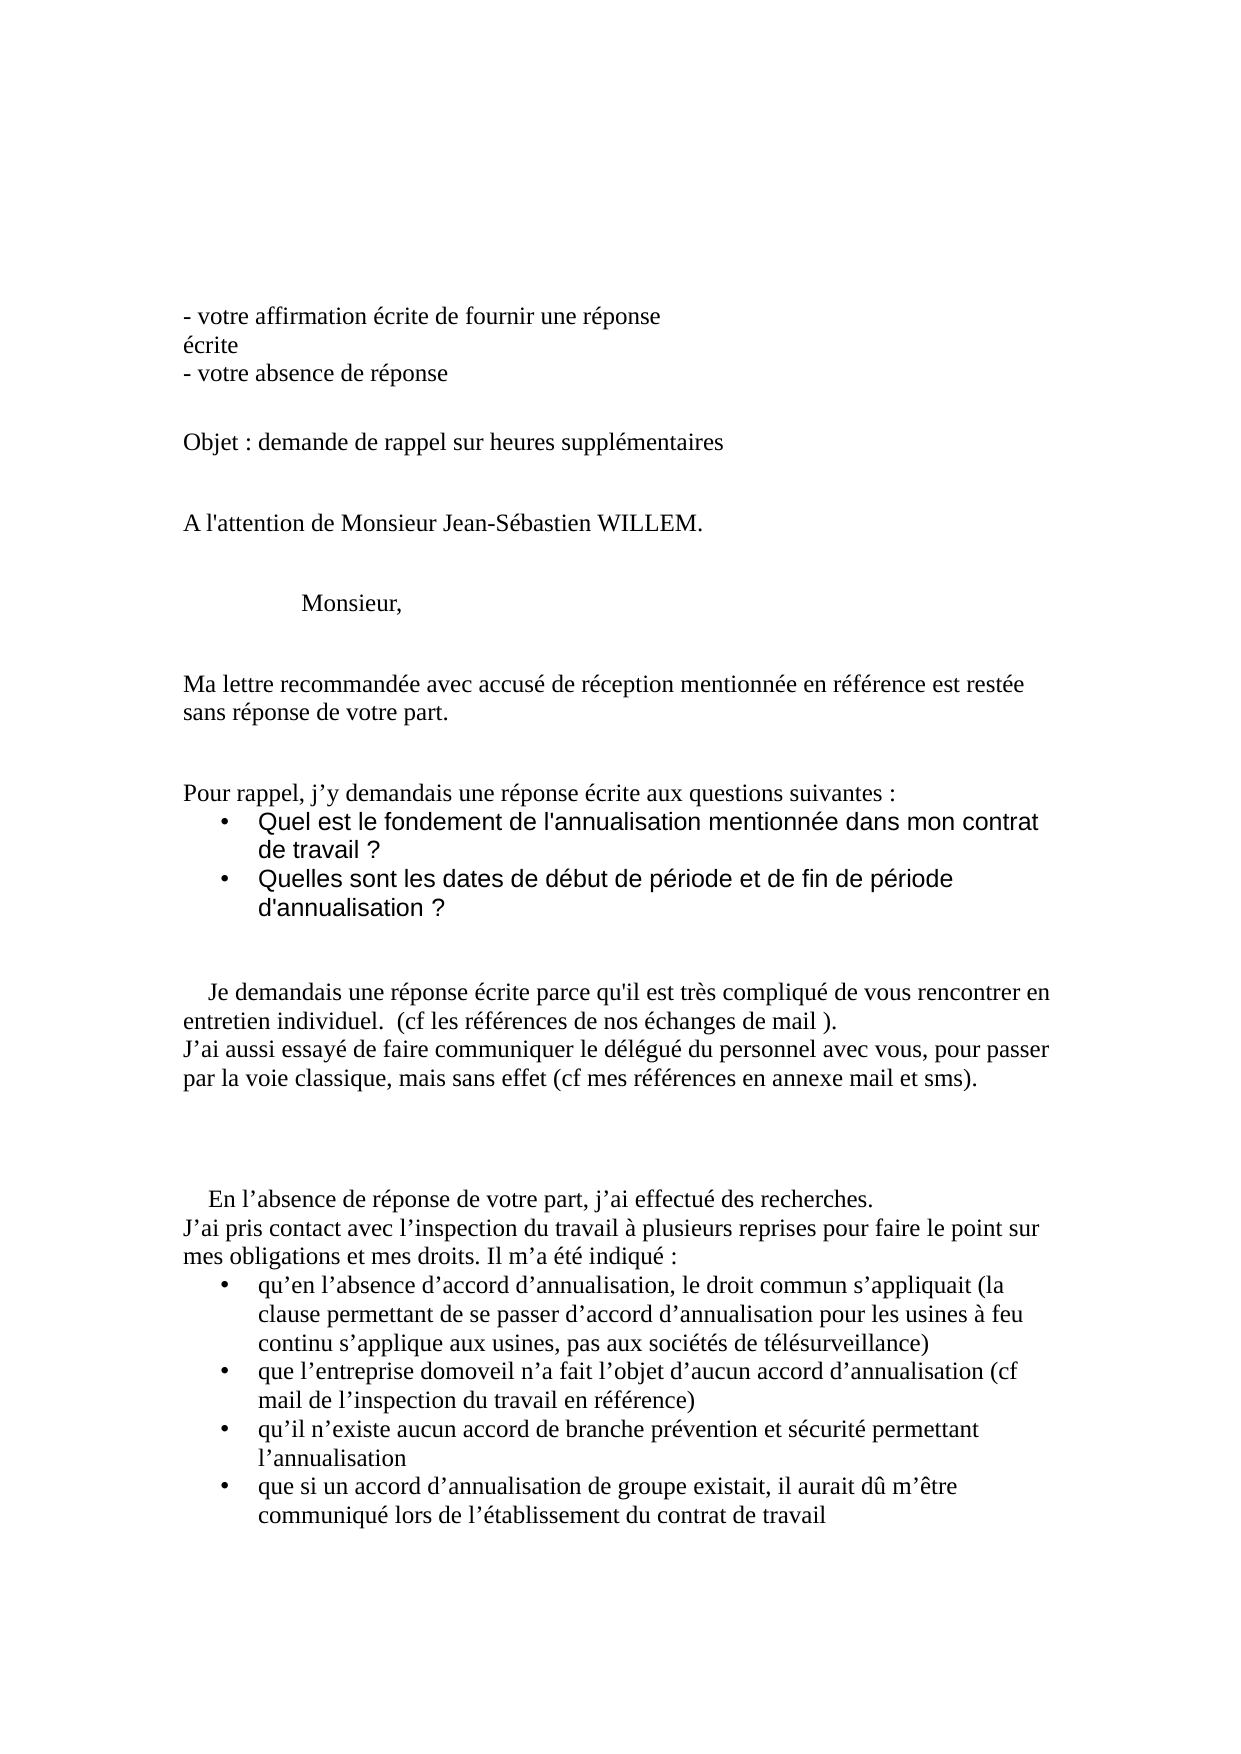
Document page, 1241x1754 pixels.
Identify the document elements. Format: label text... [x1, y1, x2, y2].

table_header [177, 583, 296, 623]
table_header Objet : demande de rappel sur heures supplémentaires [177, 422, 1063, 462]
table_cell [768, 623, 1063, 663]
table_cell [721, 295, 738, 422]
table_cell [177, 543, 1063, 583]
table_cell [177, 928, 549, 971]
table_cell [177, 1098, 549, 1138]
table_cell [177, 462, 1063, 502]
table_cell [296, 623, 768, 663]
table_cell - votre affirmation écrite de fournir une réponse écrite - votre absence de réponse [177, 295, 721, 422]
table_cell [549, 928, 868, 971]
table_cell [177, 1138, 1063, 1178]
table_cell Je demandais une réponse écrite parce qu'il est très compliqué de vous rencontrer en entretien individuel. (cf les références de nos échanges de mail ). J’ai aussi essayé de faire communiquer le délégué du personnel avec vous, pour passer par la voie classique, mais sans effet (cf mes références en annexe mail et sms). [177, 971, 1063, 1098]
table_header [768, 583, 1063, 623]
table_cell [549, 1098, 868, 1138]
table_cell [739, 295, 1063, 422]
table_cell [177, 623, 296, 663]
table_cell [868, 1098, 1063, 1138]
table_cell En l’absence de réponse de votre part, j’ai effectué des recherches. J’ai pris contact avec l’inspection du travail à plusieurs reprises pour faire le point sur mes obligations et mes droits. Il m’a été indiqué : qu’en l’absence d’accord d’annualisation, le droit commun s’appliquait (la clause permettant de se passer d’accord d’annualisation pour les usines à feu continu s’applique aux usines, pas aux sociétés de télésurveillance) que l’entreprise domoveil n’a fait l’objet d’aucun accord d’annualisation (cf mail de l’inspection du travail en référence) qu’il n’existe aucun accord de branche prévention et sécurité permettant l’annualisation que si un accord d’annualisation de groupe existait, il aurait dû m’être communiqué lors de l’établissement du contrat de travail [177, 1178, 1063, 1621]
table_header [868, 732, 1063, 772]
table_header [549, 732, 868, 772]
table_cell Ma lettre recommandée avec accusé de réception mentionnée en référence est restée sans réponse de votre part. [177, 663, 1063, 732]
table_cell Pour rappel, j’y demandais une réponse écrite aux questions suivantes : Quel est le fondement de l'annualisation mentionnée dans mon contrat de travail ? Quelles sont les dates de début de période et de fin de période d'annualisation ? [177, 772, 1063, 928]
table_cell A l'attention de Monsieur Jean-Sébastien WILLEM. [177, 502, 1063, 542]
table_header [177, 732, 549, 772]
table_cell [868, 928, 1063, 971]
table_header Monsieur, [296, 583, 768, 623]
